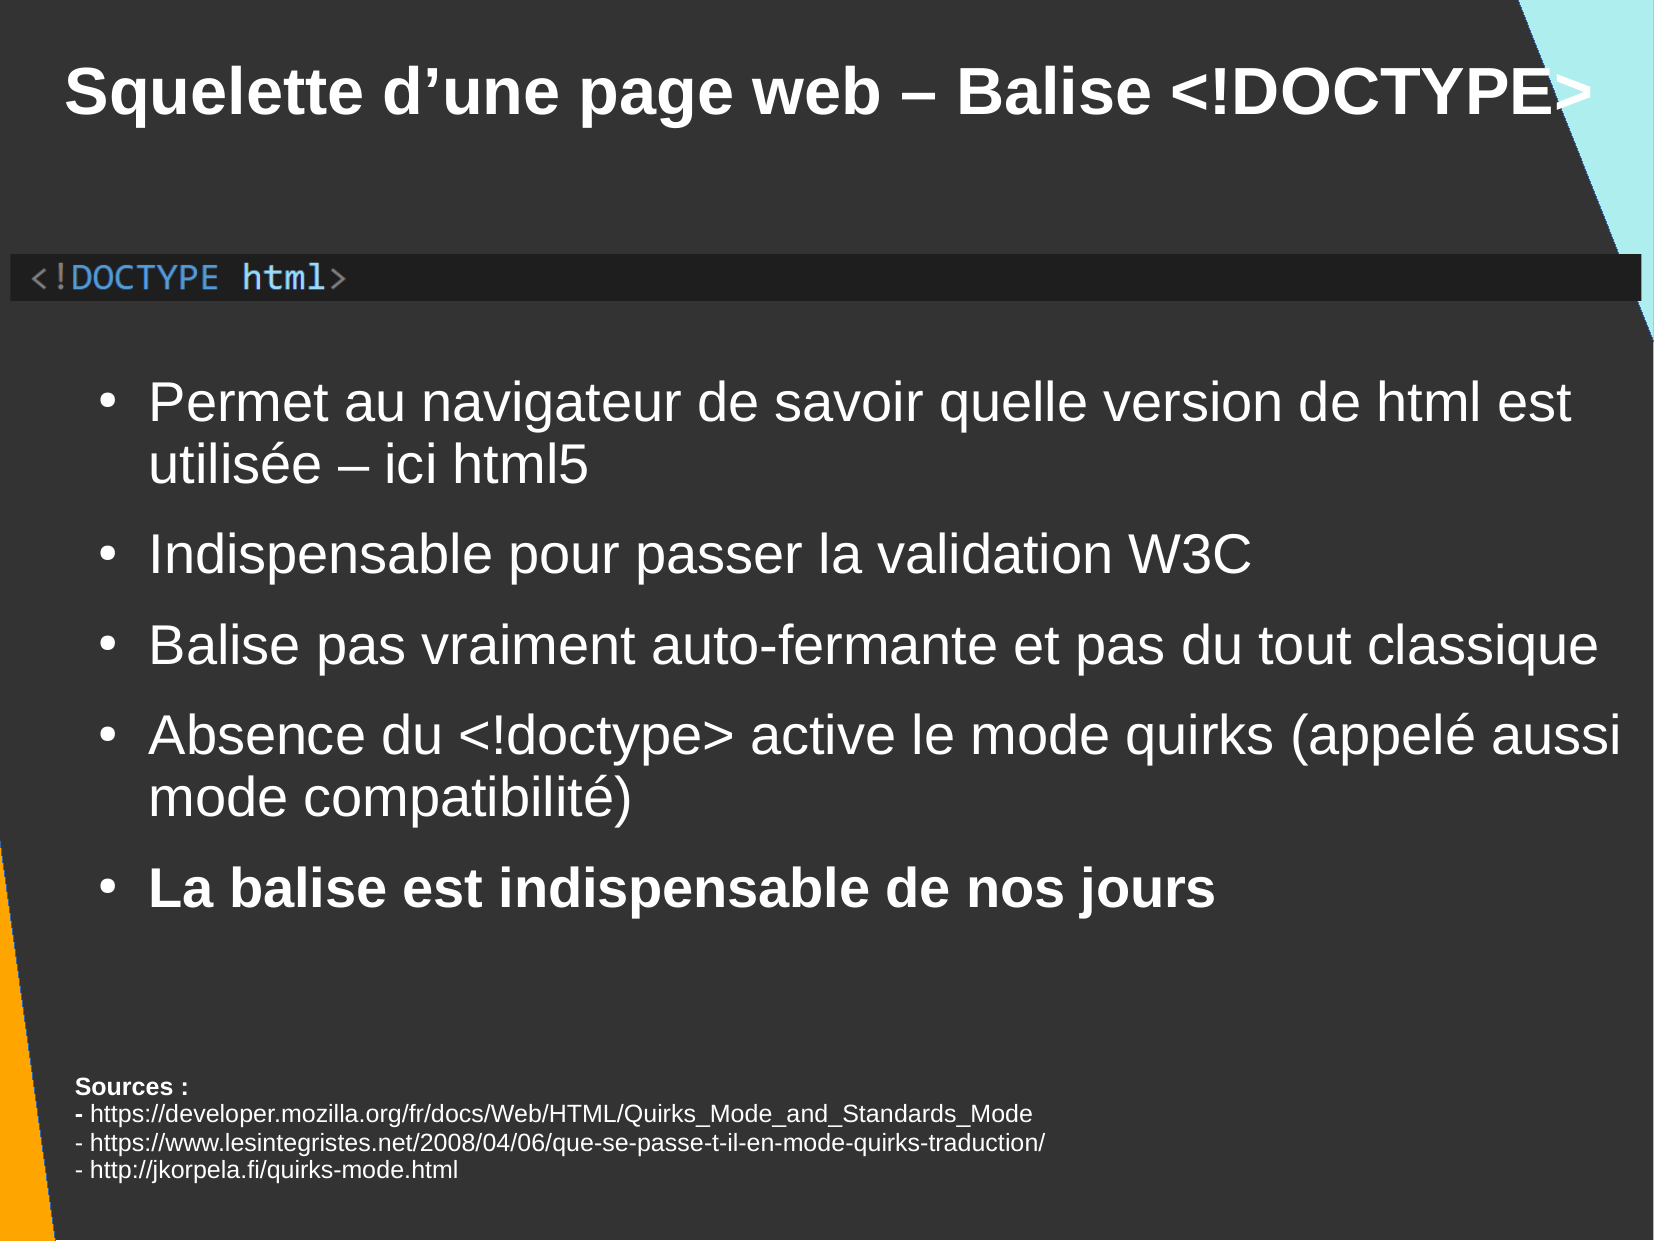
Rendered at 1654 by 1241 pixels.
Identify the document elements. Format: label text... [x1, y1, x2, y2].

text_box Sources : - https://developer.mozilla.org/fr/docs/Web/HTML/Quirks_Mode_and_Standards_Mode - https://www.lesintegristes.net/2008/04/06/que-se-passe-t-il-en-mode-quirks-traduction/ - http://jkorpela.fi/quirks-mode.html [59, 1064, 1546, 1241]
text_box [1518, 0, 1654, 342]
title Squelette d’une page web – Balise <!DOCTYPE> [64, 54, 1635, 204]
list Permet au navigateur de savoir quelle version de html est utilisée – ici html5 Indispensable pour passer la validation W3C Balise pas vraiment auto-fermante et pas du tout classique Absence du <!doctype> active le mode quirks (appelé aussi mode compatibilité) La balise est indispensable de nos jours [80, 370, 1635, 930]
picture [10, 254, 1642, 301]
text_box [0, 840, 56, 1241]
